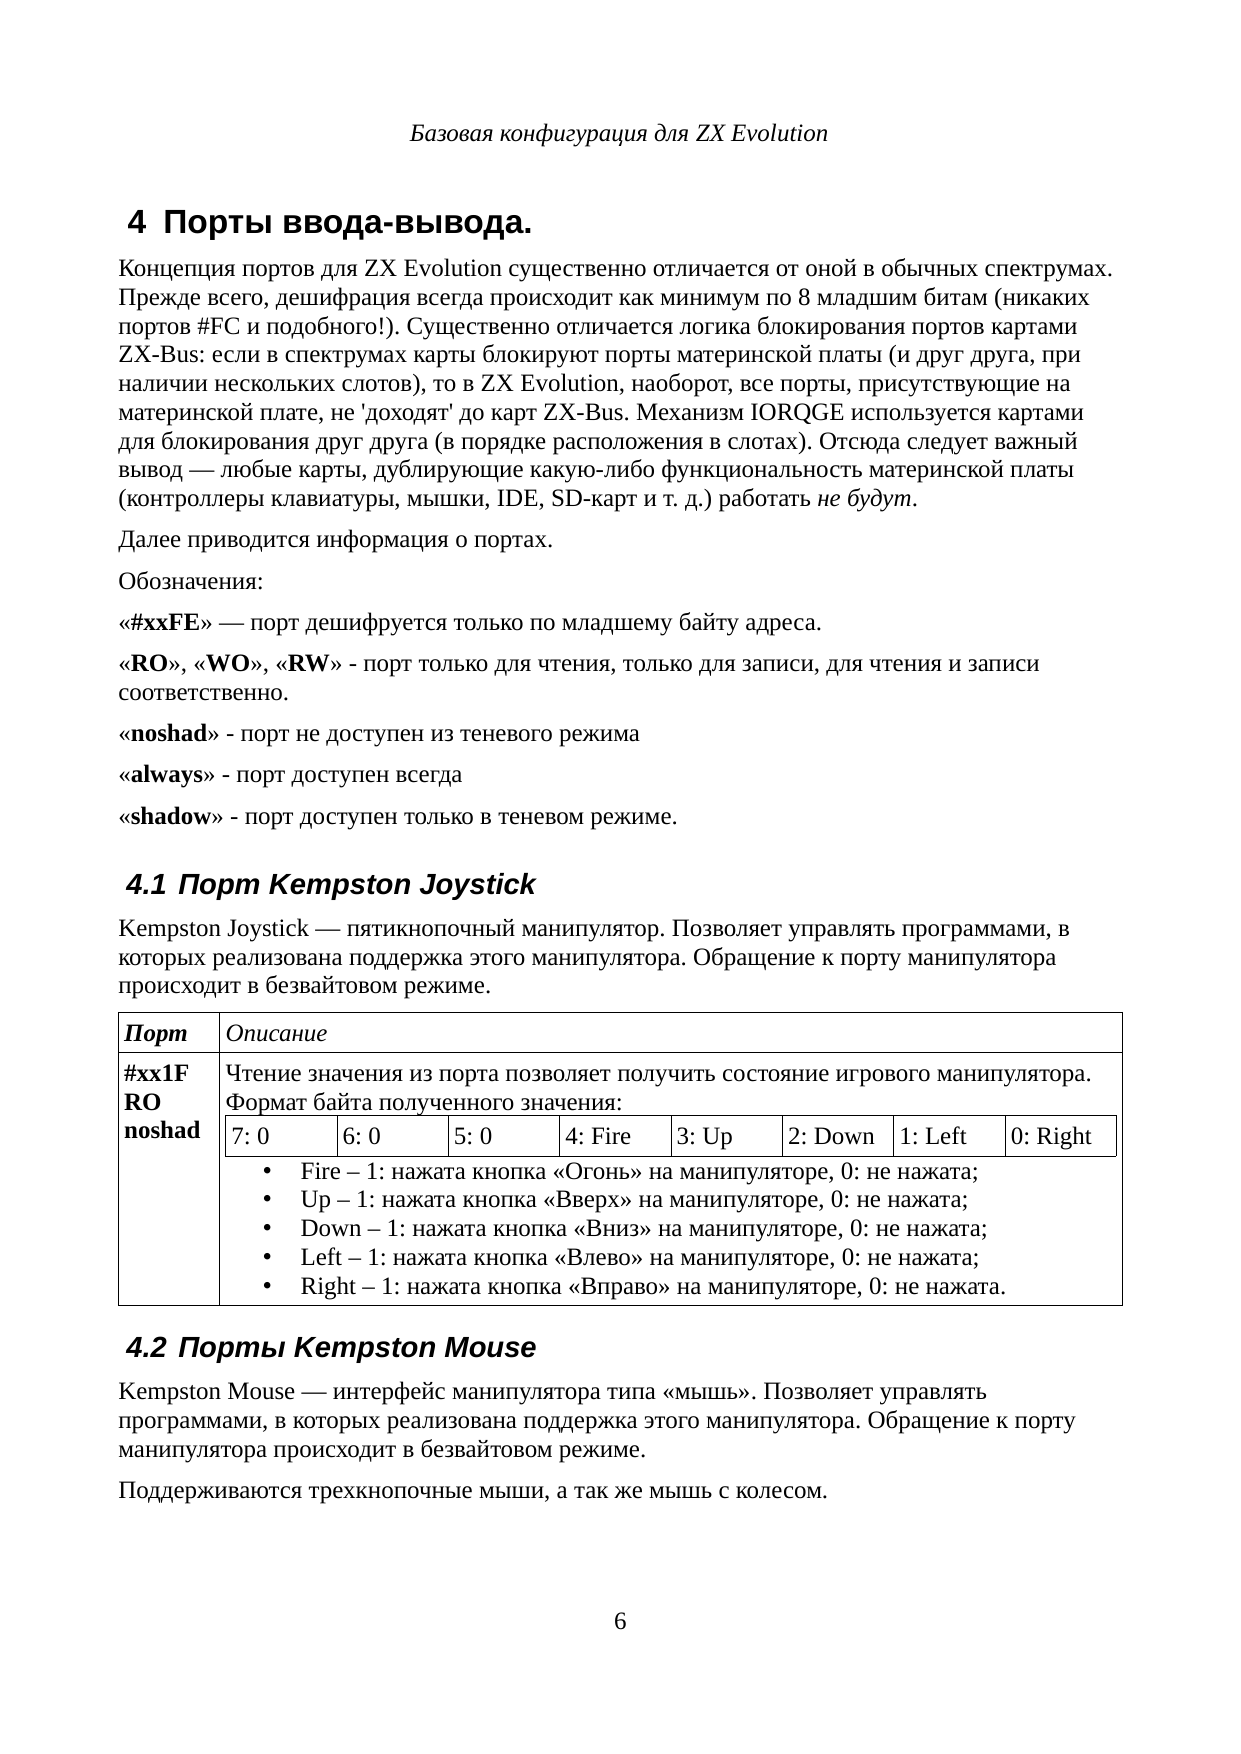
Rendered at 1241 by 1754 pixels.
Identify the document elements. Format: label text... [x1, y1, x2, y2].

table_header 7: 0 [226, 1116, 337, 1156]
table_header 6: 0 [338, 1116, 448, 1156]
text «#xxFE» — порт дешифруется только по младшему байту адреса. [118, 607, 1122, 636]
table_header Описание [220, 1013, 1122, 1052]
text «RO», «WO», «RW» - порт только для чтения, только для записи, для чтения и записи соответственно. [118, 648, 1122, 706]
table_header 3: Up [672, 1116, 782, 1156]
text Поддерживаются трехкнопочные мыши, а так же мышь с колесом. [118, 1475, 1122, 1504]
table_header 4: Fire [560, 1116, 671, 1156]
table_header 1: Left [894, 1116, 1005, 1156]
text Концепция портов для ZX Evolution существенно отличается от оной в обычных спектрумах. Прежде всего, дешифрация всегда происходит как минимум по 8 младшим битам (никаких портов #FC и подобного!). Существенно отличается логика блокирования портов картами ZX-Bus: если в спектрумах карты блокируют порты материнской платы (и друг друга, при наличии нескольких слотов), то в ZX Evolution, наоборот, все порты, присутствующие на материнской плате, не 'доходят' до карт ZX-Bus. Механизм IORQGE используется картами для блокирования друг друга (в порядке расположения в слотах). Отсюда следует важный вывод — любые карты, дублирующие какую-либо функциональность материнской платы (контроллеры клавиатуры, мышки, IDE, SD-карт и т. д.) работать не будут. [118, 253, 1122, 512]
subtitle Порты ввода-вывода. [118, 202, 1122, 241]
text «shadow» - порт доступен только в теневом режиме. [118, 801, 1122, 829]
table_header Порт [119, 1013, 219, 1052]
subtitle Порт Kempston Joystick [118, 867, 1122, 901]
text «always» - порт доступен всегда [118, 759, 1122, 788]
text Обозначения: [118, 566, 1122, 594]
subtitle Порты Kempston Mouse [118, 1330, 1122, 1364]
text «noshad» - порт не доступен из теневого режима [118, 718, 1122, 747]
text Kempston Mouse — интерфейс манипулятора типа «мышь». Позволяет управлять программами, в которых реализована поддержка этого манипулятора. Обращение к порту манипулятора происходит в безвайтовом режиме. [118, 1376, 1122, 1463]
table_header 0: Right [1006, 1116, 1116, 1156]
table_header 5: 0 [449, 1116, 559, 1156]
table_cell #xx1F RO noshad [119, 1053, 219, 1305]
table_cell Чтение значения из порта позволяет получить состояние игрового манипулятора. Формат байта полученного значения: Fire – 1: нажата кнопка «Огонь» на манипуляторе, 0: не нажата; Up – 1: нажата кнопка «Вверх» на манипуляторе, 0: не нажата; Down – 1: нажата кнопка «Вниз» на манипуляторе, 0: не нажата; Left – 1: нажата кнопка «Влево» на манипуляторе, 0: не нажата; Right – 1: нажата кнопка «Вправо» на манипуляторе, 0: не нажата. [220, 1053, 1122, 1305]
text Kempston Joystick — пятикнопочный манипулятор. Позволяет управлять программами, в которых реализована поддержка этого манипулятора. Обращение к порту манипулятора происходит в безвайтовом режиме. [118, 913, 1122, 999]
table_header 2: Down [783, 1116, 893, 1156]
text Далее приводится информация о портах. [118, 524, 1122, 553]
